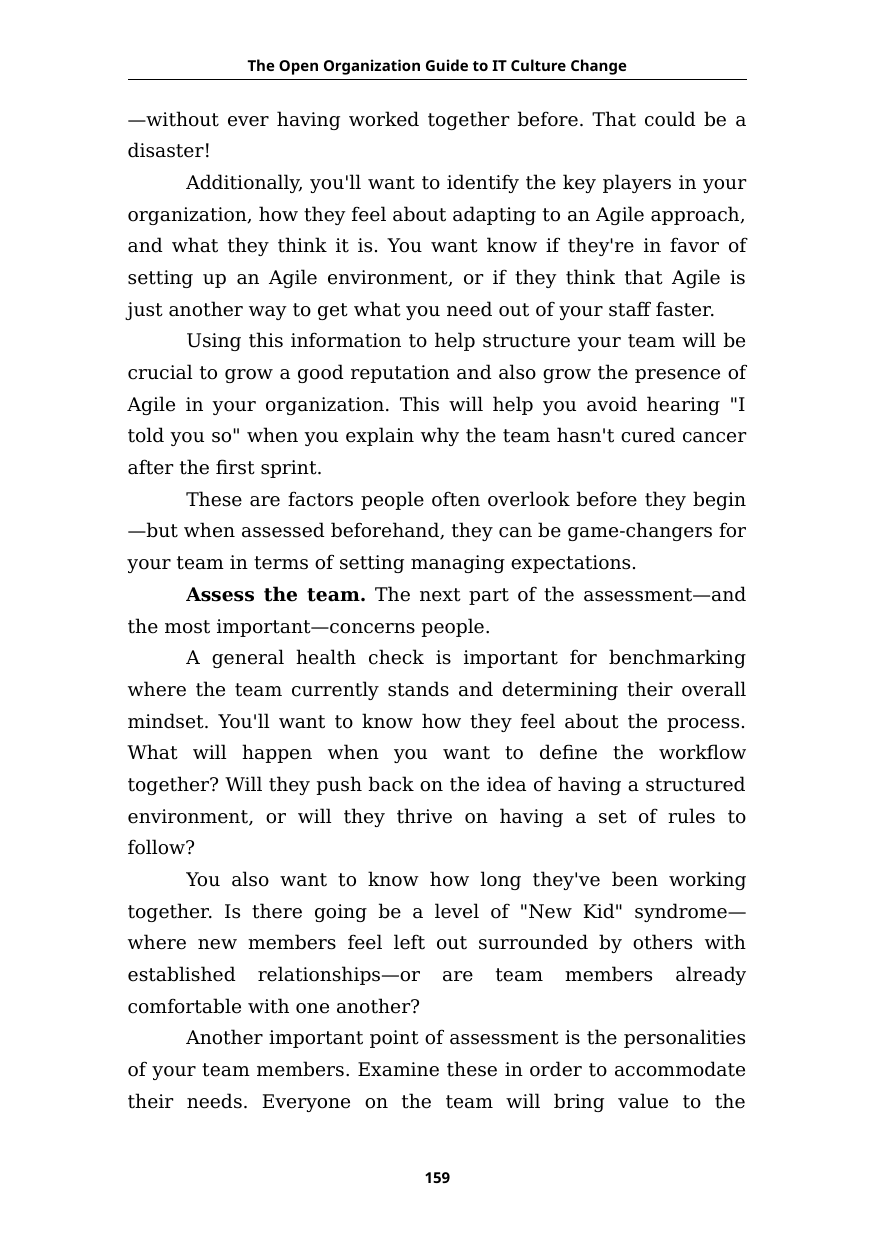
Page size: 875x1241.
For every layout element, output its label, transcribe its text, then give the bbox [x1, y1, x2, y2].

text You also want to know how long they've been working together. Is there going be a level of "New Kid" syndrome—where new members feel left out surrounded by others with established relationships—or are team members already comfortable with one another? [127, 869, 747, 1017]
text These are factors people often overlook before they begin—but when assessed beforehand, they can be game-changers for your team in terms of setting managing expectations. [127, 489, 747, 574]
text Assess the team. The next part of the assessment—and the most important—concerns people. [127, 584, 747, 637]
text Another important point of assessment is the personalities of your team members. Examine these in order to accommodate their needs. Everyone on the team will bring value to the [127, 1027, 747, 1112]
text Additionally, you'll want to identify the key players in your organization, how they feel about adapting to an Agile approach, and what they think it is. You want know if they're in favor of setting up an Agile environment, or if they think that Agile is just another way to get what you need out of your staff faster. [127, 172, 747, 321]
text —without ever having worked together before. That could be a disaster! [127, 109, 747, 162]
text Using this information to help structure your team will be crucial to grow a good reputation and also grow the presence of Agile in your organization. This will help you avoid hearing "I told you so" when you explain why the team hasn't cured cancer after the first sprint. [127, 330, 747, 479]
text A general health check is important for benchmarking where the team currently stands and determining their overall mindset. You'll want to know how they feel about the process. What will happen when you want to define the workflow together? Will they push back on the idea of having a structured environment, or will they thrive on having a set of rules to follow? [127, 647, 747, 859]
